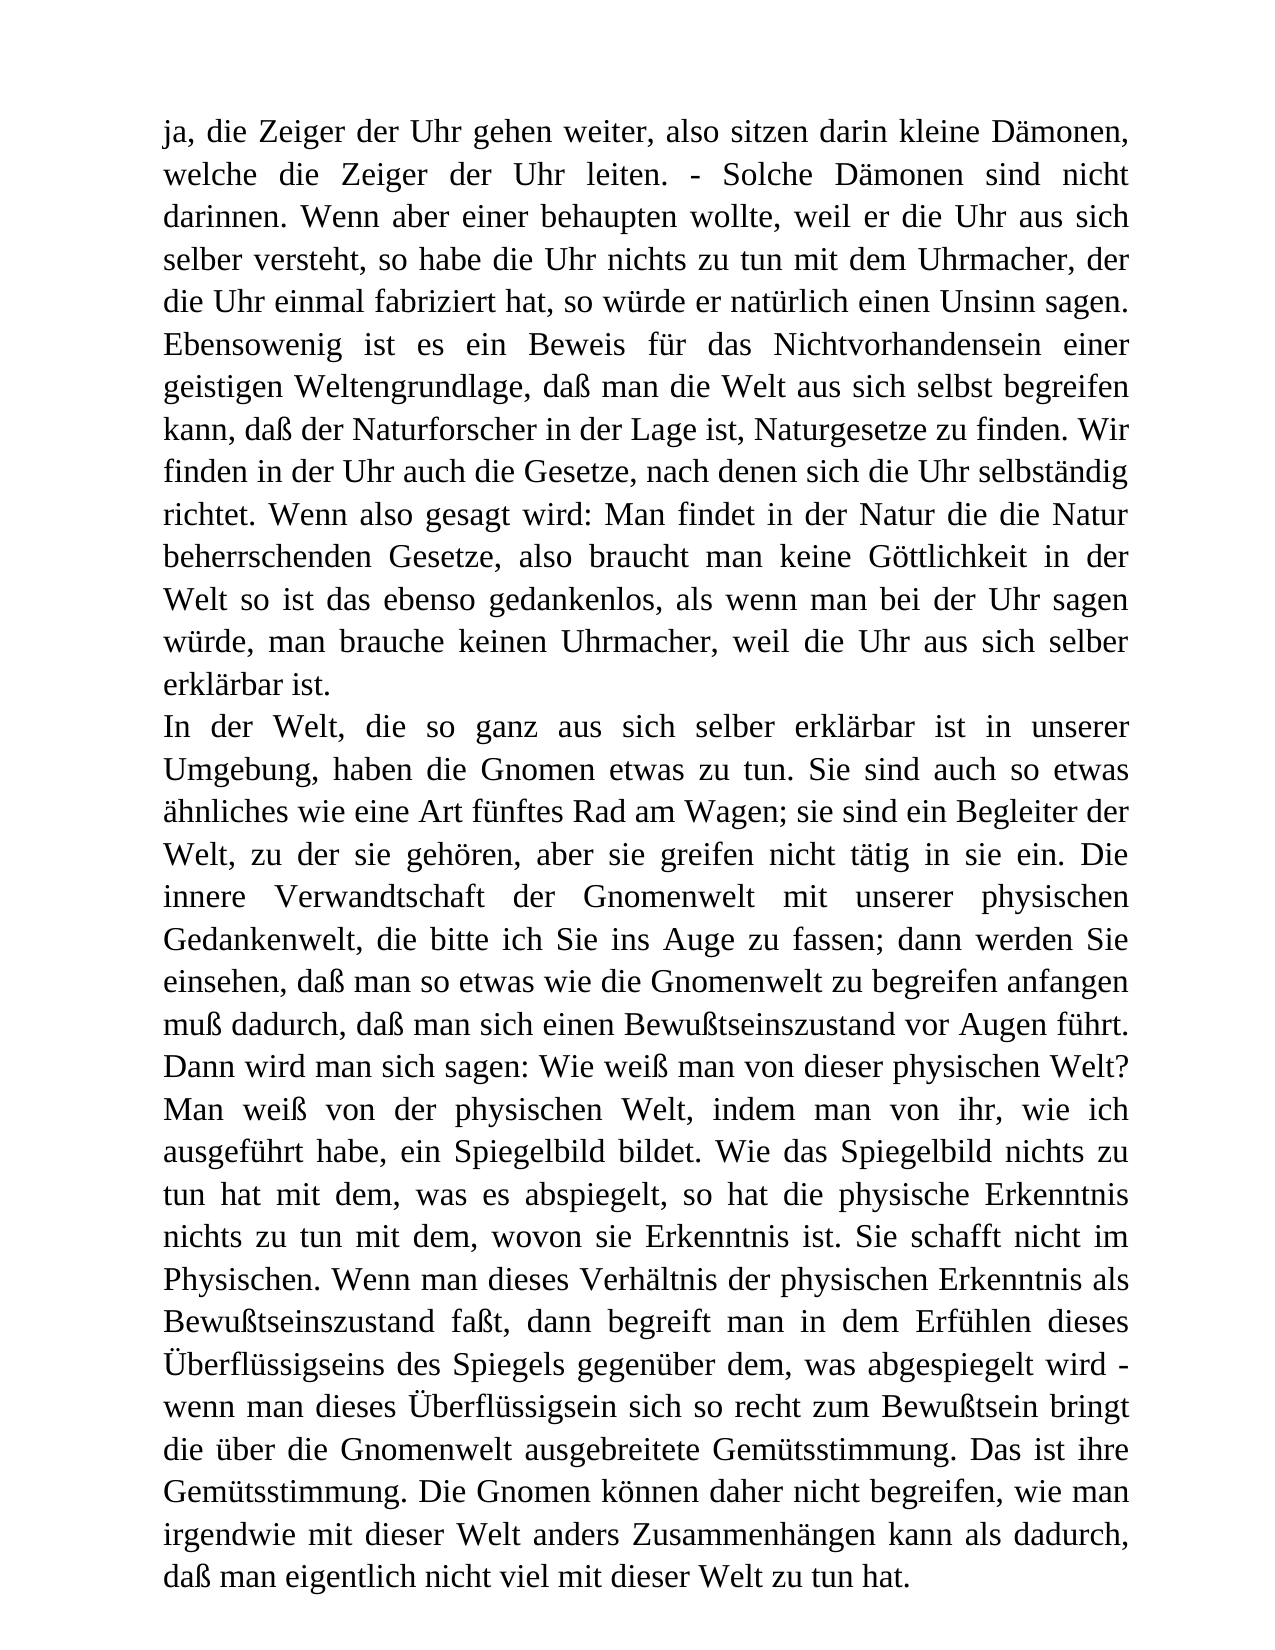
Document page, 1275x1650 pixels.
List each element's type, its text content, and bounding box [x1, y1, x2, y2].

text ja, die Zeiger der Uhr gehen weiter, also sitzen darin kleine Dämonen, welche die Zeiger der Uhr leiten. - Solche Dämonen sind nicht darinnen. Wenn aber einer behaupten wollte, weil er die Uhr aus sich selber versteht, so habe die Uhr nichts zu tun mit dem Uhrmacher, der die Uhr einmal fabriziert hat, so würde er natürlich einen Unsinn sagen. Ebensowenig ist es ein Beweis für das Nichtvorhandensein einer geistigen Weltengrundlage, daß man die Welt aus sich selbst begreifen kann, daß der Naturforscher in der Lage ist, Naturgesetze zu finden. Wir finden in der Uhr auch die Gesetze, nach denen sich die Uhr selbständig richtet. Wenn also gesagt wird: Man findet in der Natur die die Natur beherrschenden Gesetze, also braucht man keine Göttlichkeit in der Welt so ist das ebenso gedankenlos, als wenn man bei der Uhr sagen würde, man brauche keinen Uhrmacher, weil die Uhr aus sich selber erklärbar ist. [163, 112, 1130, 703]
text In der Welt, die so ganz aus sich selber erklärbar ist in unserer Umgebung, haben die Gnomen etwas zu tun. Sie sind auch so etwas ähnliches wie eine Art fünftes Rad am Wagen; sie sind ein Begleiter der Welt, zu der sie gehören, aber sie greifen nicht tätig in sie ein. Die innere Verwandtschaft der Gnomenwelt mit unserer physischen Gedankenwelt, die bitte ich Sie ins Auge zu fassen; dann werden Sie einsehen, daß man so etwas wie die Gnomenwelt zu begreifen anfangen muß dadurch, daß man sich einen Bewußtseinszustand vor Augen führt. Dann wird man sich sagen: Wie weiß man von dieser physischen Welt? Man weiß von der physischen Welt, indem man von ihr, wie ich ausgeführt habe, ein Spiegelbild bildet. Wie das Spiegelbild nichts zu tun hat mit dem, was es abspiegelt, so hat die physische Erkenntnis nichts zu tun mit dem, wovon sie Erkenntnis ist. Sie schafft nicht im Physischen. Wenn man dieses Verhältnis der physischen Erkenntnis als Bewußtseinszustand faßt, dann begreift man in dem Erfühlen dieses Überflüssigseins des Spiegels gegenüber dem, was abgespiegelt wird - wenn man dieses Überflüssigsein sich so recht zum Bewußtsein bringt die über die Gnomenwelt ausgebreitete Gemütsstimmung. Das ist ihre Gemütsstimmung. Die Gnomen können daher nicht begreifen, wie man irgendwie mit dieser Welt anders Zusammenhängen kann als dadurch, daß man eigentlich nicht viel mit dieser Welt zu tun hat. [163, 707, 1130, 1595]
